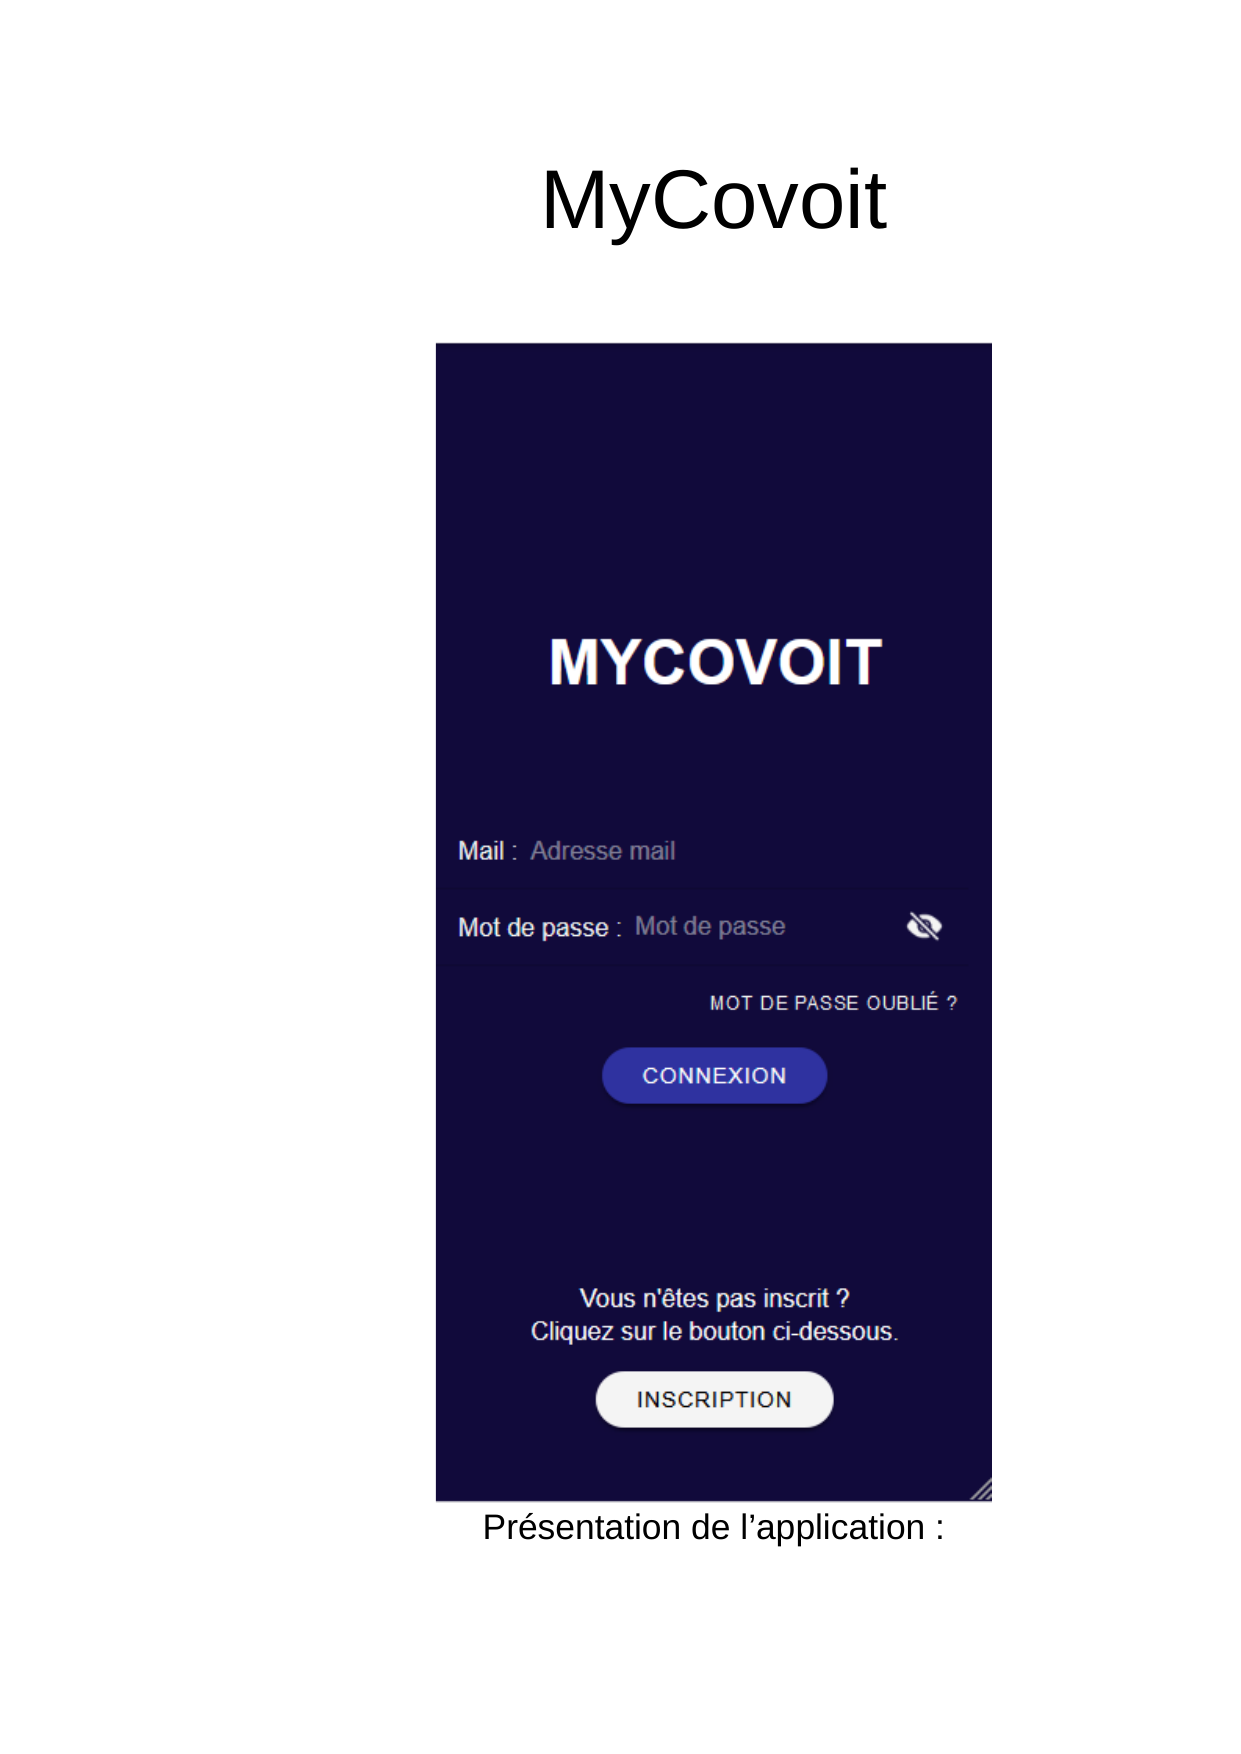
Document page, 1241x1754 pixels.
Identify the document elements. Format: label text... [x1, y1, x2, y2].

text MyCovoit [337, 150, 1090, 246]
picture [435, 342, 992, 1503]
text Présentation de l’application : [337, 1506, 1090, 1585]
